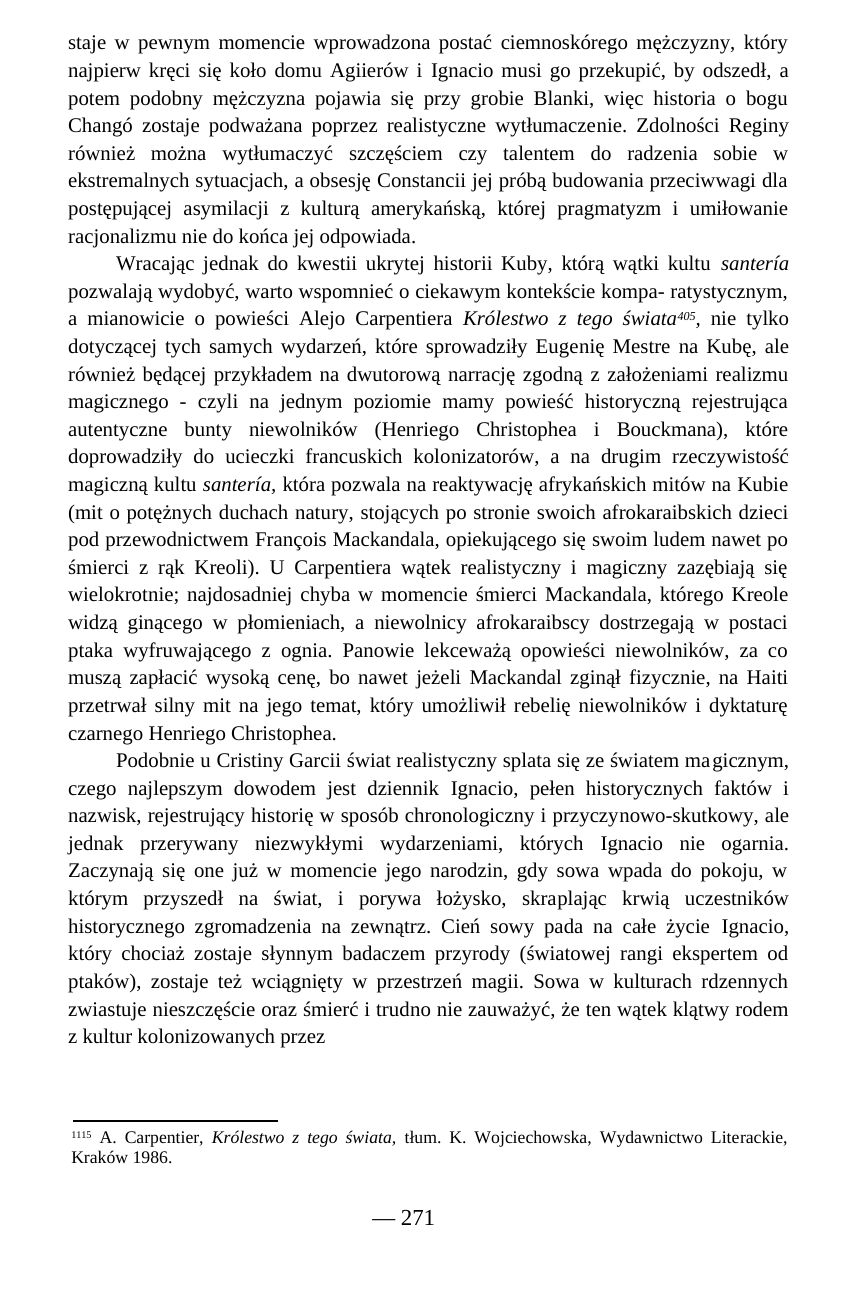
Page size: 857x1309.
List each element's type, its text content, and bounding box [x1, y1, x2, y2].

text — 271 [372, 1204, 446, 1230]
text Wracając jednak do kwestii ukrytej historii Kuby, którą wątki kultu san­tería pozwalają wydobyć, warto wspomnieć o ciekawym kontekście kompa- ratystycznym, a mianowicie o powieści Alejo Carpentiera Królestwo z tego świata405, nie tylko dotyczącej tych samych wydarzeń, które sprowadziły Euge­nię Mestre na Kubę, ale również będącej przykładem na dwutorową narrację zgodną z założeniami realizmu magicznego - czyli na jednym poziomie mamy powieść historyczną rejestrująca autentyczne bunty niewolników (Henriego Christophea i Bouckmana), które doprowadziły do ucieczki francuskich kolo­nizatorów, a na drugim rzeczywistość magiczną kultu santería, która pozwala na reaktywację afrykańskich mitów na Kubie (mit o potężnych duchach natu­ry, stojących po stronie swoich afrokaraibskich dzieci pod przewodnictwem François Mackandala, opiekującego się swoim ludem nawet po śmierci z rąk Kreoli). U Carpentiera wątek realistyczny i magiczny zazębiają się wielokrot­nie; najdosadniej chyba w momencie śmierci Mackandala, którego Kreole wi­dzą ginącego w płomieniach, a niewolnicy afrokaraibscy dostrzegają w postaci ptaka wyfruwającego z ognia. Panowie lekceważą opowieści niewolników, za co muszą zapłacić wysoką cenę, bo nawet jeżeli Mackandal zginął fizycznie, na Haiti przetrwał silny mit na jego temat, który umożliwił rebelię niewolników i dyktaturę czarnego Henriego Christophea. [68, 251, 789, 744]
text 1115 A. Carpentier, Królestwo z tego świata, tłum. K. Wojciechowska, Wydawnictwo Lite­rackie, Kraków 1986. [71, 1127, 787, 1167]
text Podobnie u Cristiny Garcii świat realistyczny splata się ze światem ma­gicznym, czego najlepszym dowodem jest dziennik Ignacio, pełen historycz­nych faktów i nazwisk, rejestrujący historię w sposób chronologiczny i przyczy­nowo-skutkowy, ale jednak przerywany niezwykłymi wydarzeniami, których Ignacio nie ogarnia. Zaczynają się one już w momencie jego narodzin, gdy sowa wpada do pokoju, w którym przyszedł na świat, i porywa łożysko, skra­plając krwią uczestników historycznego zgromadzenia na zewnątrz. Cień sowy pada na całe życie Ignacio, który chociaż zostaje słynnym badaczem przyrody (światowej rangi ekspertem od ptaków), zostaje też wciągnięty w przestrzeń magii. Sowa w kulturach rdzennych zwiastuje nieszczęście oraz śmierć i trud­no nie zauważyć, że ten wątek klątwy rodem z kultur kolonizowanych przez [68, 748, 789, 1048]
text staje w pewnym momencie wprowadzona postać ciemnoskórego mężczyzny, który najpierw kręci się koło domu Agiierów i Ignacio musi go przekupić, by odszedł, a potem podobny mężczyzna pojawia się przy grobie Blanki, więc historia o bogu Changó zostaje podważana poprzez realistyczne wytłumacze­nie. Zdolności Reginy również można wytłumaczyć szczęściem czy talentem do radzenia sobie w ekstremalnych sytuacjach, a obsesję Constancii jej próbą budowania przeciwwagi dla postępującej asymilacji z kulturą amerykańską, której pragmatyzm i umiłowanie racjonalizmu nie do końca jej odpowiada. [68, 30, 789, 248]
